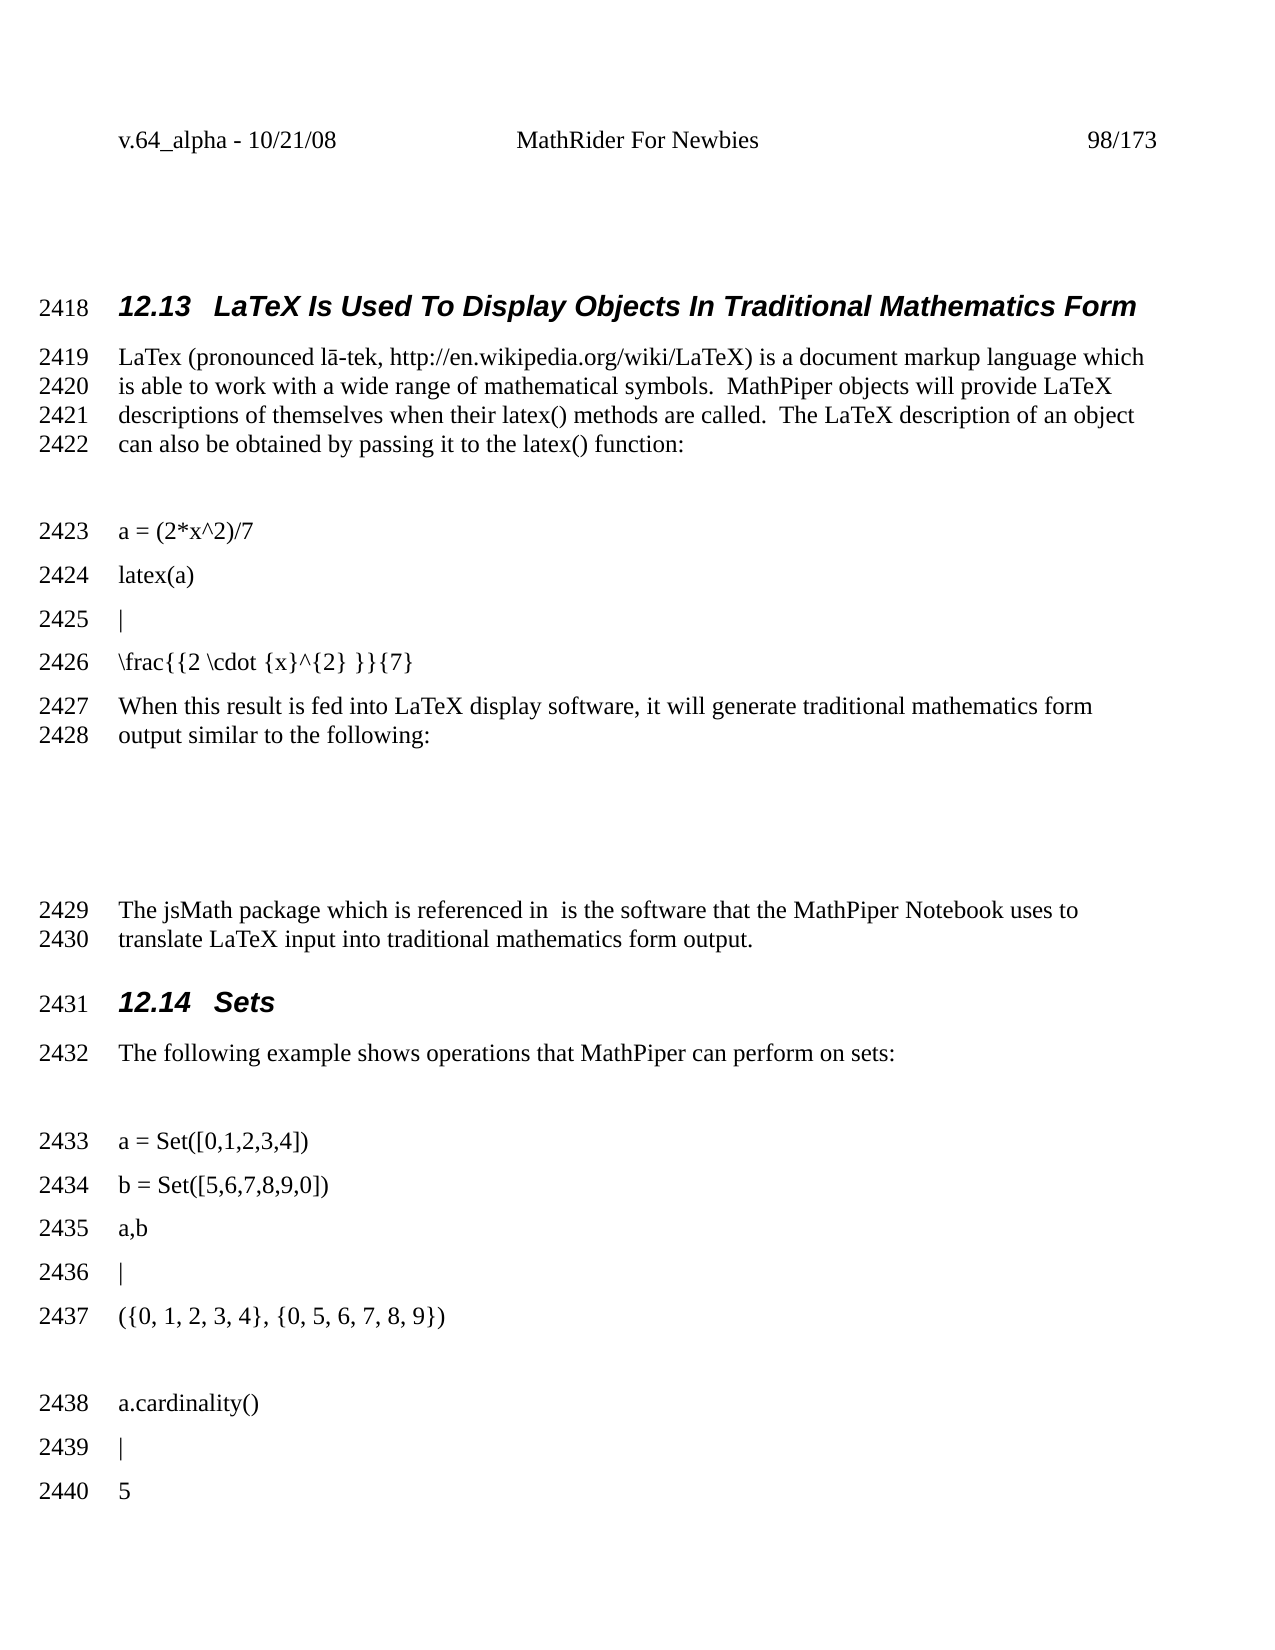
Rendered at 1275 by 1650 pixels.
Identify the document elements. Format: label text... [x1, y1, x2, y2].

text | [118, 1432, 1157, 1461]
text b = Set([5,6,7,8,9,0]) [118, 1170, 1157, 1198]
text a.cardinality() [118, 1388, 1157, 1417]
text When this result is fed into LaTeX display software, it will generate traditional mathematics form output similar to the following: [118, 691, 1157, 749]
text The following example shows operations that MathPiper can perform on sets: [118, 1038, 1157, 1067]
text | [118, 1257, 1157, 1286]
text a,b [118, 1213, 1157, 1242]
text 5 [118, 1476, 1157, 1505]
text ({0, 1, 2, 3, 4}, {0, 5, 6, 7, 8, 9}) [118, 1301, 1157, 1330]
subtitle LaTeX Is Used To Display Objects In Traditional Mathematics Form [118, 289, 1157, 322]
text | [118, 604, 1157, 632]
text a = (2*x^2)/7 [118, 516, 1157, 545]
text \frac{{2 \cdot {x}^{2} }}{7} [118, 647, 1157, 676]
text LaTex (pronounced lā-tek, http://en.wikipedia.org/wiki/LaTeX) is a document markup language which is able to work with a wide range of mathematical symbols. MathPiper objects will provide LaTeX descriptions of themselves when their latex() methods are called. The LaTeX description of an object can also be obtained by passing it to the latex() function: [118, 342, 1157, 457]
text a = Set([0,1,2,3,4]) [118, 1126, 1157, 1155]
subtitle Sets [118, 985, 1157, 1018]
text latex(a) [118, 560, 1157, 589]
text The jsMath package which is referenced in is the software that the MathPiper Notebook uses to translate LaTeX input into traditional mathematics form output. [118, 895, 1157, 952]
